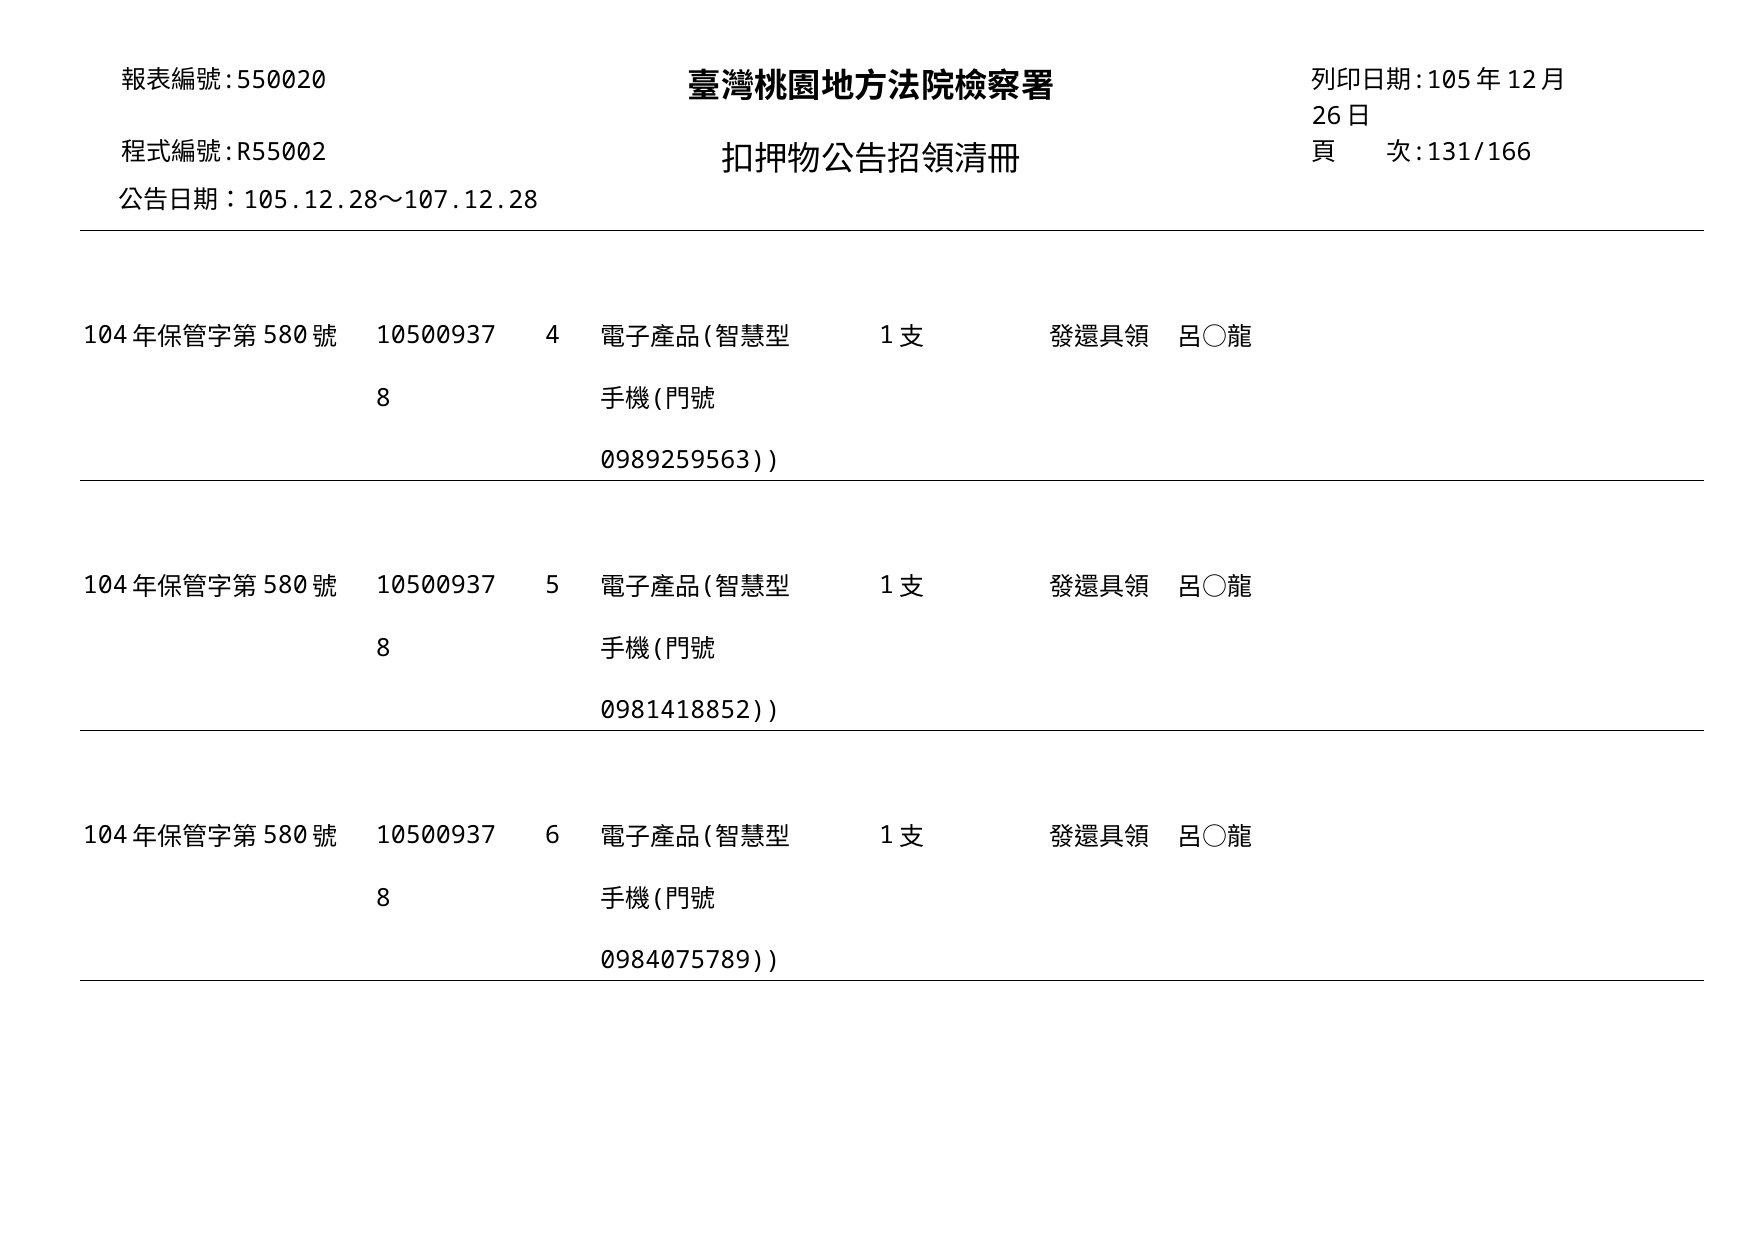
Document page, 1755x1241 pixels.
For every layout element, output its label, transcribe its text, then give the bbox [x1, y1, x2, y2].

table_cell 呂○龍 [1175, 231, 1317, 480]
table_cell 1支 [808, 731, 927, 980]
table_cell 發還具領 [1046, 481, 1175, 730]
table_cell 呂○龍 [1175, 731, 1317, 980]
table_cell 電子產品(智慧型手機(門號0981418852)) [597, 481, 807, 730]
table_cell 發還具領 [1046, 231, 1175, 480]
table_cell 4 [507, 231, 597, 480]
table_cell 發還具領 [1046, 731, 1175, 980]
table_cell 104年保管字第580號 [80, 481, 373, 730]
table_cell 105009378 [373, 481, 507, 730]
table_cell 104年保管字第580號 [80, 231, 373, 480]
table_cell 6 [507, 731, 597, 980]
table_cell 1支 [808, 231, 927, 480]
table_cell 5 [507, 481, 597, 730]
table_cell [1575, 731, 1704, 980]
table_cell [1317, 481, 1575, 730]
table_cell [927, 231, 1046, 480]
table_cell 104年保管字第580號 [80, 731, 373, 980]
table_cell 105009378 [373, 231, 507, 480]
table_cell [927, 481, 1046, 730]
table_cell [1575, 481, 1704, 730]
table_cell 呂○龍 [1175, 481, 1317, 730]
table_cell 電子產品(智慧型手機(門號0984075789)) [597, 731, 807, 980]
table_cell 1支 [808, 481, 927, 730]
table_cell [1575, 231, 1704, 480]
table_cell 105009378 [373, 731, 507, 980]
table_cell [1317, 731, 1575, 980]
table_cell [927, 731, 1046, 980]
table_cell [1317, 231, 1575, 480]
table_cell 電子產品(智慧型手機(門號0989259563)) [597, 231, 807, 480]
